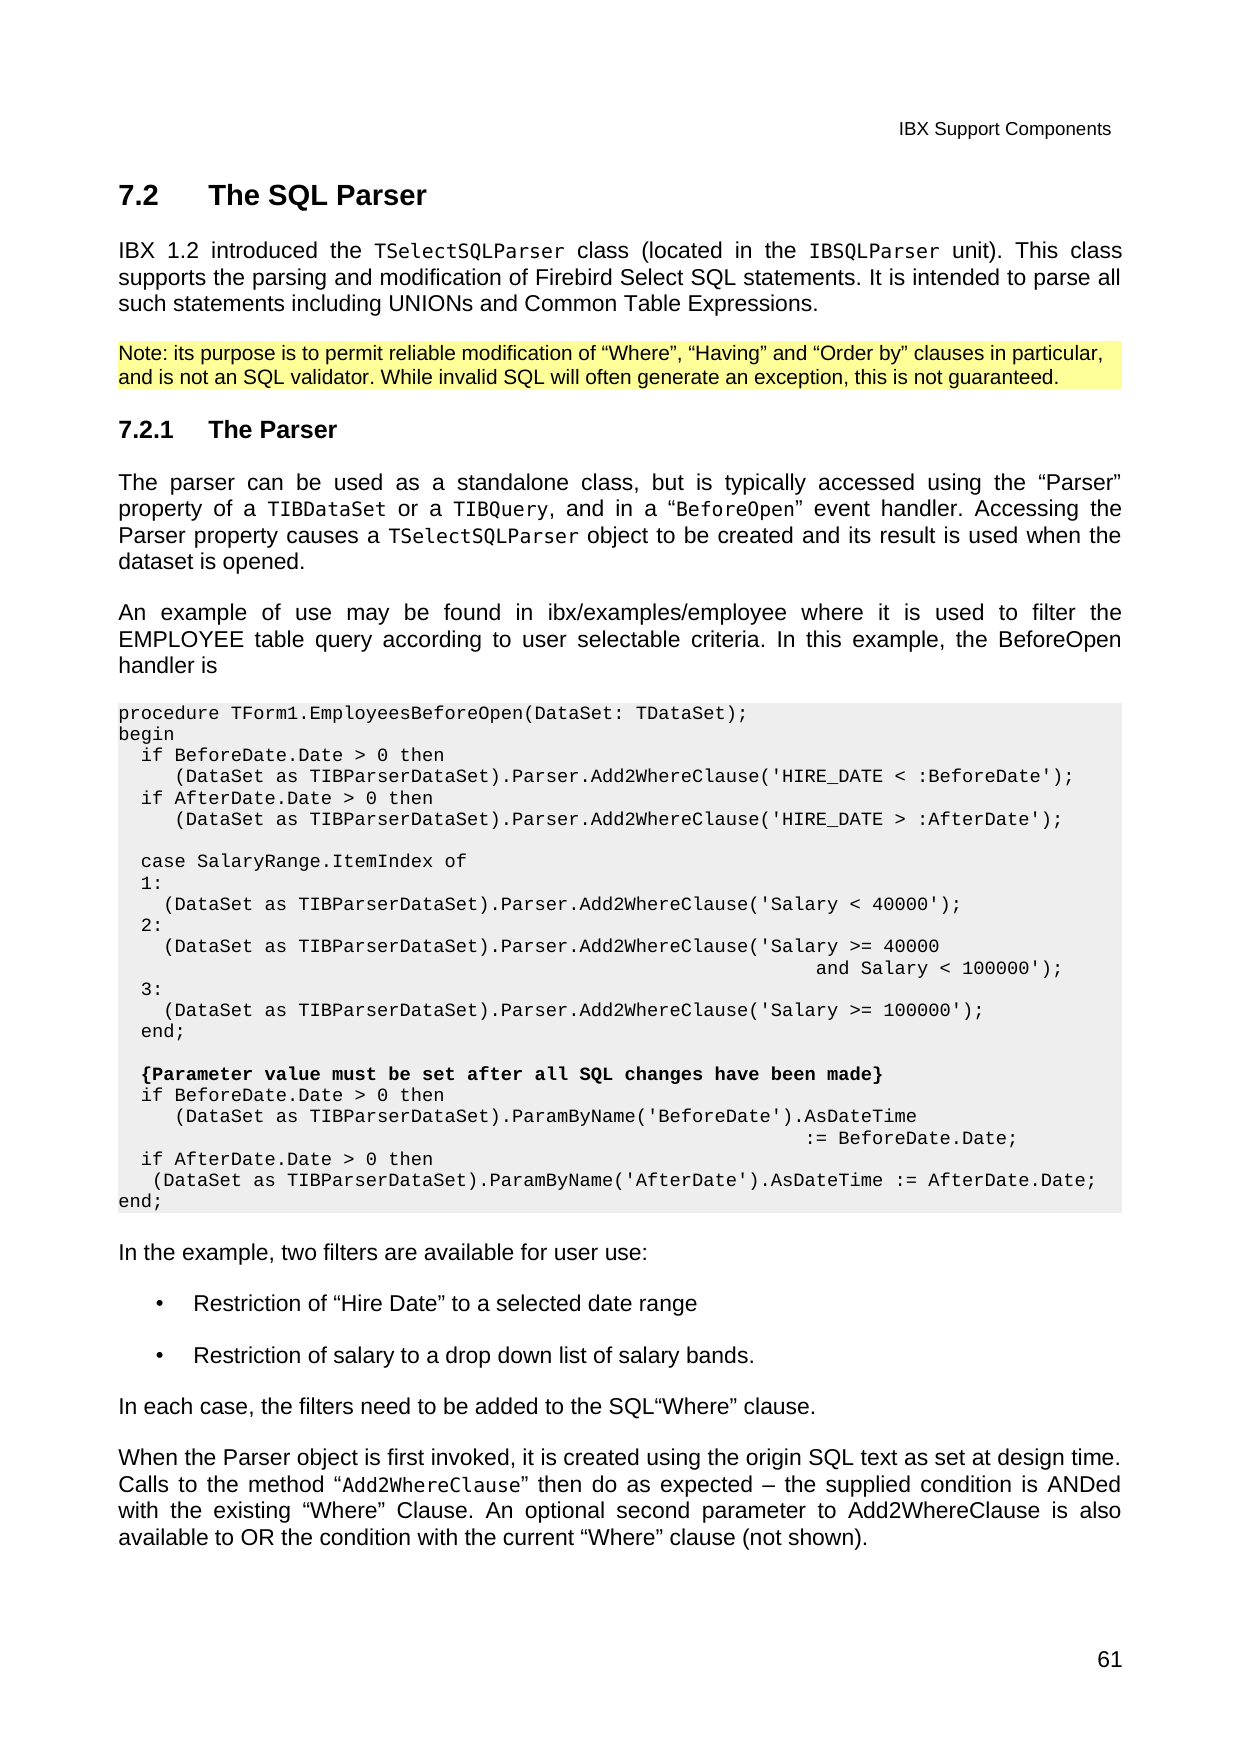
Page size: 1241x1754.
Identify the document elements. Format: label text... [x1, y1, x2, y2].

subtitle The SQL Parser [118, 178, 1122, 212]
text {Parameter value must be set after all SQL changes have been made} [118, 1065, 1122, 1086]
text (DataSet as TIBParserDataSet).Parser.Add2WhereClause('Salary < 40000'); [118, 895, 1122, 916]
list Restriction of salary to a drop down list of salary bands. [156, 1342, 1122, 1368]
text (DataSet as TIBParserDataSet).Parser.Add2WhereClause('Salary >= 40000 [118, 937, 1122, 958]
list Restriction of “Hire Date” to a selected date range [156, 1290, 1122, 1317]
text In each case, the filters need to be added to the SQL“Where” clause. [118, 1393, 1122, 1419]
text if BeforeDate.Date > 0 then [118, 1086, 1122, 1107]
text end; [118, 1022, 1122, 1043]
text The parser can be used as a standalone class, but is typically accessed using the “Parser” property of a TIBDataSet or a TIBQuery, and in a “BeforeOpen” event handler. Accessing the Parser property causes a TSelectSQLParser object to be created and its result is used when the dataset is opened. [118, 469, 1122, 574]
text In the example, two filters are available for user use: [118, 1239, 1122, 1265]
text An example of use may be found in ibx/examples/employee where it is used to filter the EMPLOYEE table query according to user selectable criteria. In this example, the BeforeOpen handler is [118, 599, 1122, 678]
text case SalaryRange.ItemIndex of [118, 852, 1122, 873]
text and Salary < 100000'); [118, 958, 1122, 980]
text if AfterDate.Date > 0 then [118, 788, 1122, 810]
text begin [118, 725, 1122, 746]
text if BeforeDate.Date > 0 then [118, 746, 1122, 767]
text 3: [118, 980, 1122, 1001]
text (DataSet as TIBParserDataSet).ParamByName('AfterDate').AsDateTime := AfterDate.Date; [118, 1171, 1122, 1192]
text IBX 1.2 introduced the TSelectSQLParser class (located in the IBSQLParser unit). This class supports the parsing and modification of Firebird Select SQL statements. It is intended to parse all such statements including UNIONs and Common Table Expressions. [118, 237, 1122, 316]
text Note: its purpose is to permit reliable modification of “Where”, “Having” and “Order by” clauses in particular, and is not an SQL validator. While invalid SQL will often generate an exception, this is not guaranteed. [118, 341, 1122, 389]
text When the Parser object is first invoked, it is created using the origin SQL text as set at design time. Calls to the method “Add2WhereClause” then do as expected – the supplied condition is ANDed with the existing “Where” Clause. An optional second parameter to Add2WhereClause is also available to OR the condition with the current “Where” clause (not shown). [118, 1444, 1122, 1550]
text := BeforeDate.Date; [118, 1128, 1122, 1150]
text (DataSet as TIBParserDataSet).ParamByName('BeforeDate').AsDateTime [118, 1107, 1122, 1128]
text end; [118, 1192, 1122, 1213]
text if AfterDate.Date > 0 then [118, 1150, 1122, 1171]
text (DataSet as TIBParserDataSet).Parser.Add2WhereClause('Salary >= 100000'); [118, 1001, 1122, 1022]
text 2: [118, 916, 1122, 937]
text (DataSet as TIBParserDataSet).Parser.Add2WhereClause('HIRE_DATE > :AfterDate'); [118, 810, 1122, 831]
text procedure TForm1.EmployeesBeforeOpen(DataSet: TDataSet); [118, 703, 1122, 725]
subtitle The Parser [118, 415, 1122, 443]
text (DataSet as TIBParserDataSet).Parser.Add2WhereClause('HIRE_DATE < :BeforeDate'); [118, 767, 1122, 788]
text 1: [118, 873, 1122, 895]
